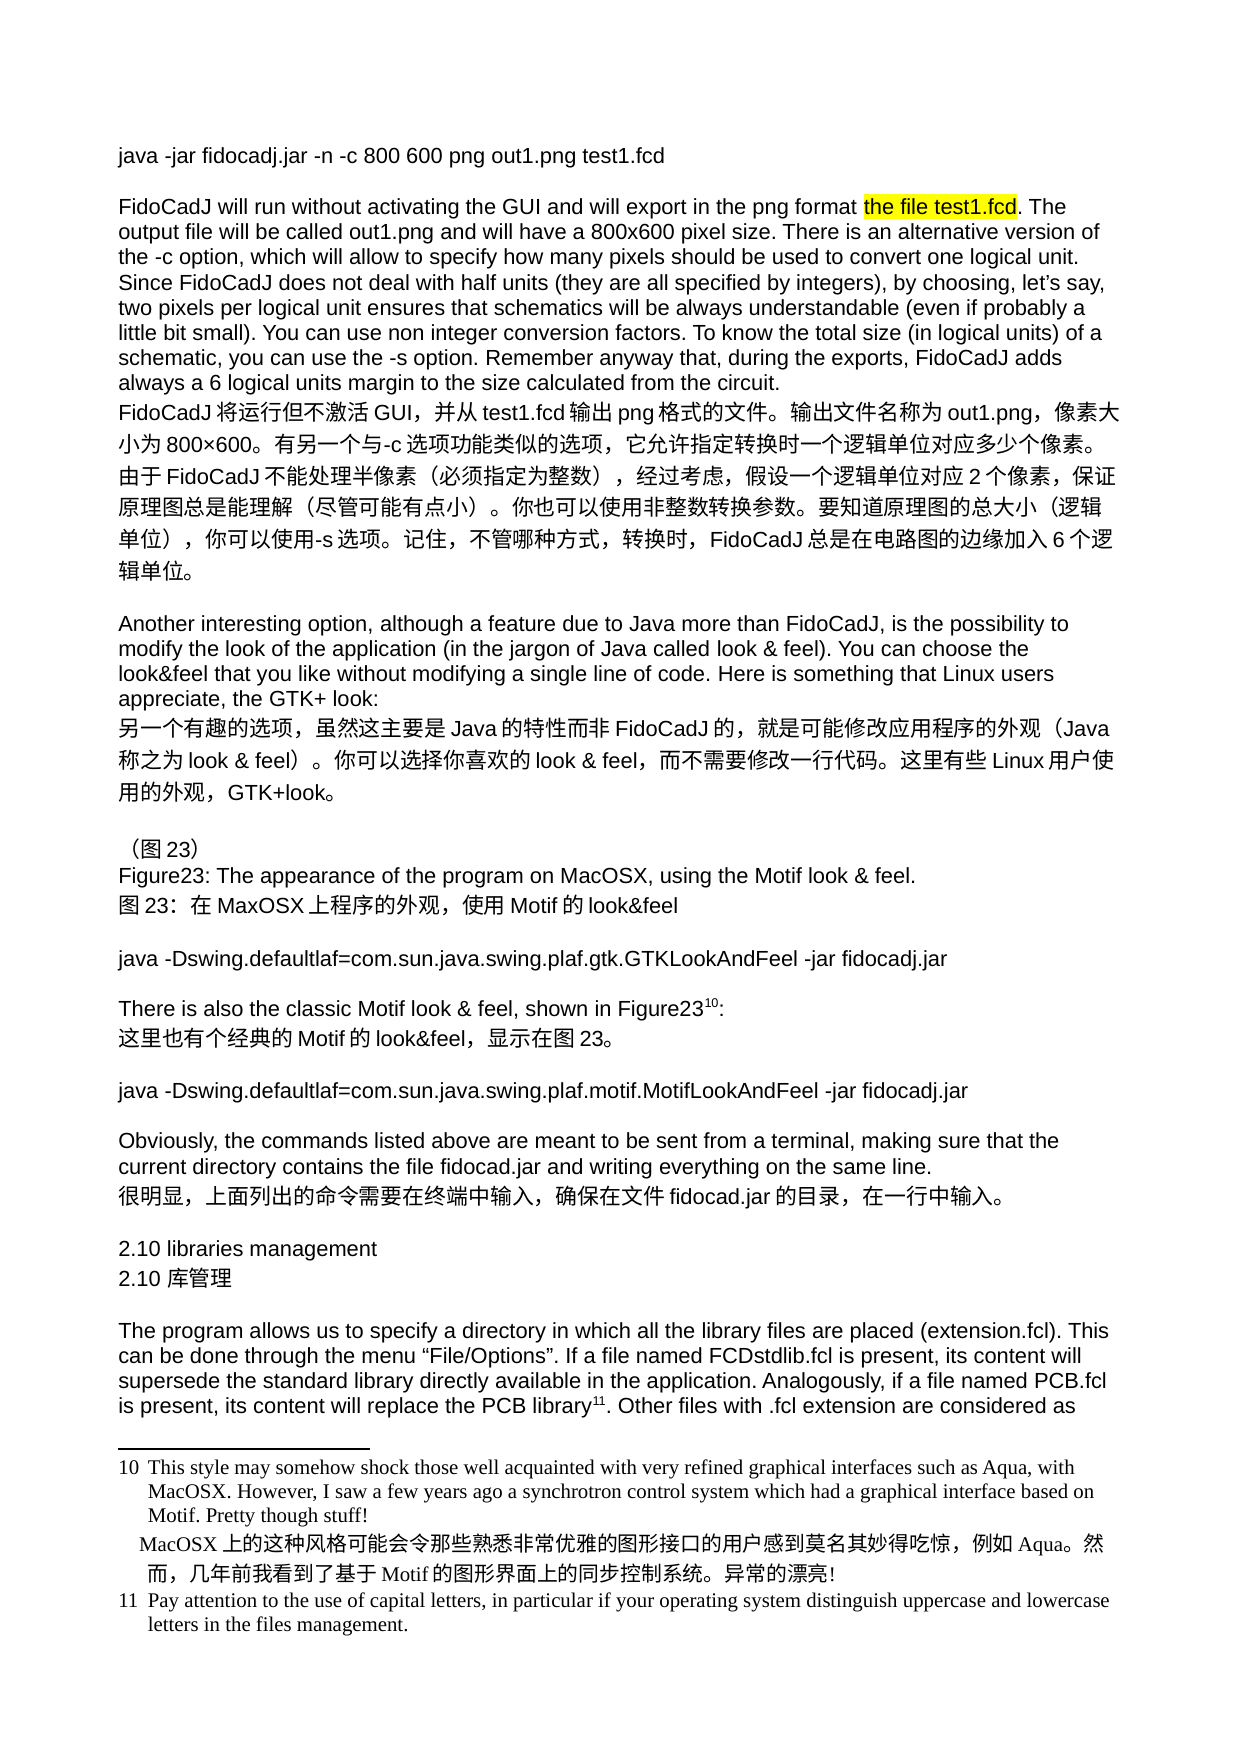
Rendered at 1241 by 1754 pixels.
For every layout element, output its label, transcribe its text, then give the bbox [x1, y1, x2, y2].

text Pay attention to the use of capital letters, in particular if your operating system distinguish uppercase and lowercase letters in the files management. [118, 1588, 1122, 1636]
text java -Dswing.defaultlaf=com.sun.java.swing.plaf.motif.MotifLookAndFeel -jar fidocadj.jar [118, 1078, 1122, 1103]
text 另一个有趣的选项，虽然这主要是Java的特性而非FidoCadJ的，就是可能修改应用程序的外观（Java称之为look & feel）。你可以选择你喜欢的look & feel，而不需要修改一行代码。这里有些Linux用户使用的外观，GTK+look。 [118, 711, 1122, 806]
text 2.10 库管理 [118, 1261, 1122, 1292]
text Obviously, the commands listed above are meant to be sent from a terminal, making sure that the current directory contains the file fidocad.jar and writing everything on the same line. [118, 1128, 1122, 1179]
text 2.10 libraries management [118, 1236, 1122, 1261]
text Figure23: The appearance of the program on MacOSX, using the Motif look & feel. [118, 863, 1122, 888]
text MacOSX上的这种风格可能会令那些熟悉非常优雅的图形接口的用户感到莫名其妙得吃惊，例如Aqua。然而，几年前我看到了基于Motif的图形界面上的同步控制系统。异常的漂亮! [118, 1527, 1122, 1588]
text There is also the classic Motif look & feel, shown in Figure23: [118, 996, 1122, 1021]
text 这里也有个经典的Motif的look&feel，显示在图23。 [118, 1021, 1122, 1053]
text This style may somehow shock those well acquainted with very refined graphical interfaces such as Aqua, with MacOSX. However, I saw a few years ago a synchrotron control system which had a graphical interface based on Motif. Pretty though stuff! [118, 1455, 1122, 1527]
text java -Dswing.defaultlaf=com.sun.java.swing.plaf.gtk.GTKLookAndFeel -jar fidocadj.jar [118, 945, 1122, 971]
text FidoCadJ will run without activating the GUI and will export in the png format the file test1.fcd. The output file will be called out1.png and will have a 800x600 pixel size. There is an alternative version of the -c option, which will allow to specify how many pixels should be used to convert one logical unit. Since FidoCadJ does not deal with half units (they are all specified by integers), by choosing, let’s say, two pixels per logical unit ensures that schematics will be always understandable (even if probably a little bit small). You can use non integer conversion factors. To know the total size (in logical units) of a schematic, you can use the -s option. Remember anyway that, during the exports, FidoCadJ adds always a 6 logical units margin to the size calculated from the circuit. [118, 194, 1122, 395]
text java -jar fidocadj.jar -n -c 800 600 png out1.png test1.fcd [118, 143, 1122, 168]
text （图23） [118, 832, 1122, 863]
text Another interesting option, although a feature due to Java more than FidoCadJ, is the possibility to modify the look of the application (in the jargon of Java called look & feel). You can choose the look&feel that you like without modifying a single line of code. Here is something that Linux users appreciate, the GTK+ look: [118, 611, 1122, 711]
text The program allows us to specify a directory in which all the library files are placed (extension.fcl). This can be done through the menu “File/Options”. If a file named FCDstdlib.fcl is present, its content will supersede the standard library directly available in the application. Analogously, if a file named PCB.fcl is present, its content will replace the PCB library. Other files with .fcl extension are considered as [118, 1318, 1122, 1418]
text 图23：在MaxOSX上程序的外观，使用Motif的look&feel [118, 888, 1122, 920]
text FidoCadJ将运行但不激活GUI，并从test1.fcd输出png格式的文件。输出文件名称为out1.png，像素大小为800×600。有另一个与-c选项功能类似的选项，它允许指定转换时一个逻辑单位对应多少个像素。由于FidoCadJ不能处理半像素（必须指定为整数），经过考虑，假设一个逻辑单位对应2个像素，保证原理图总是能理解（尽管可能有点小）。你也可以使用非整数转换参数。要知道原理图的总大小（逻辑单位），你可以使用-s选项。记住，不管哪种方式，转换时，FidoCadJ总是在电路图的边缘加入6个逻辑单位。 [118, 395, 1122, 585]
text 很明显，上面列出的命令需要在终端中输入，确保在文件fidocad.jar的目录，在一行中输入。 [118, 1179, 1122, 1210]
